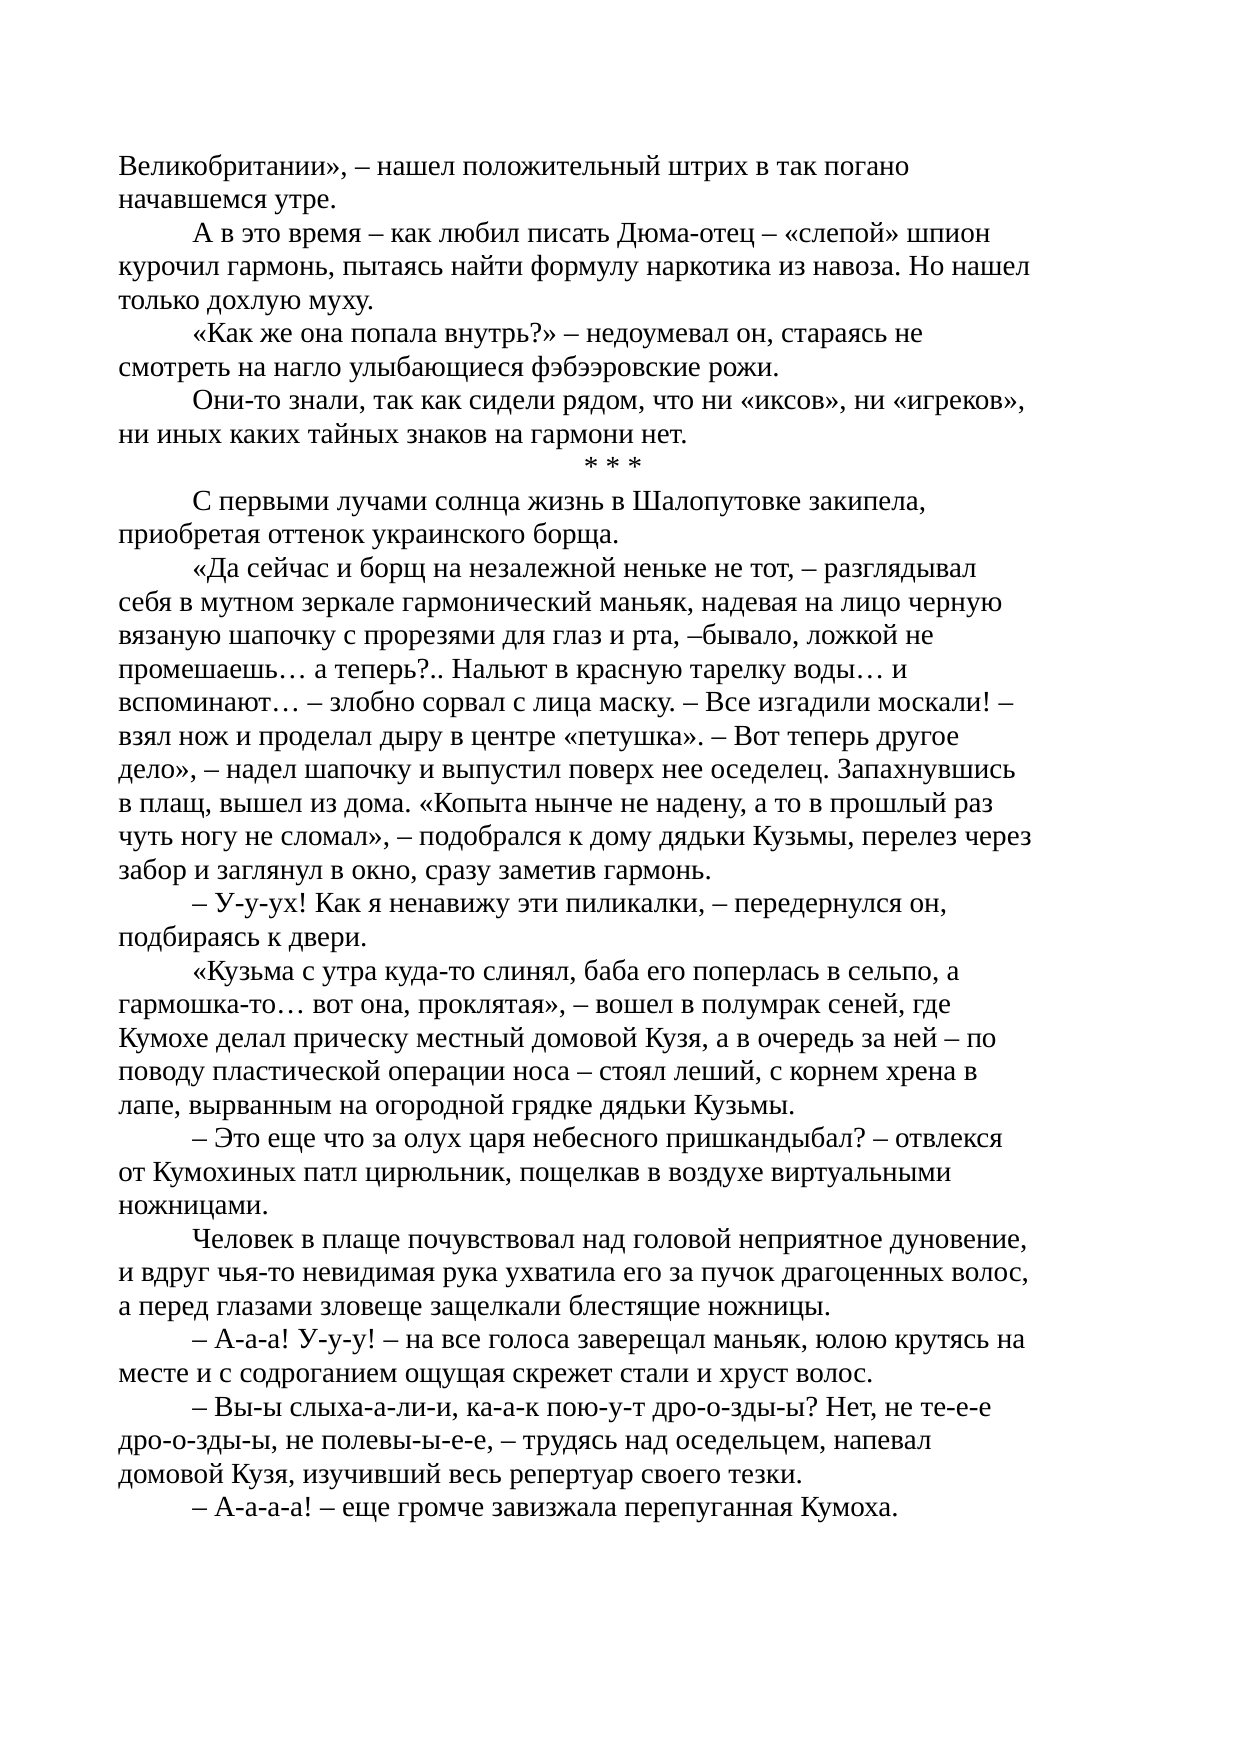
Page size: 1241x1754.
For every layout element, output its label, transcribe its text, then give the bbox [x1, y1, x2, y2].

text «Как же она попала внутрь?» – недоумевал он, стараясь не смотреть на нагло улыбающиеся фэбээровские рожи. [118, 315, 1033, 382]
text – Это еще что за олух царя небесного пришкандыбал? – отвлекся от Кумохиных патл цирюльник, пощелкав в воздухе виртуальными ножницами. [118, 1120, 1033, 1221]
text «Кузьма с утра куда-то слинял, баба его поперлась в сельпо, а гармошка-то… вот она, проклятая», – вошел в полумрак сеней, где Кумохе делал прическу местный домовой Кузя, а в очередь за ней – по поводу пластической операции носа – стоял леший, с корнем хрена в лапе, вырванным на огородной грядке дядьки Кузьмы. [118, 953, 1033, 1120]
text А в это время – как любил писать Дюма-отец – «слепой» шпион курочил гармонь, пытаясь найти формулу наркотика из навоза. Но нашел только дохлую муху. [118, 215, 1033, 315]
text С первыми лучами солнца жизнь в Шалопутовке закипела, приобретая оттенок украинского борща. [118, 483, 1033, 550]
text – А-а-а-а! – еще громче завизжала перепуганная Кумоха. [118, 1489, 1033, 1523]
text Человек в плаще почувствовал над головой неприятное дуновение, и вдруг чья-то невидимая рука ухватила его за пучок драгоценных волос, а перед глазами зловеще защелкали блестящие ножницы. [118, 1221, 1033, 1322]
text «Да сейчас и борщ на незалежной неньке не тот, – разглядывал себя в мутном зеркале гармонический маньяк, надевая на лицо черную вязаную шапочку с прорезями для глаз и pта, –бывало, ложкой не промешаешь… а теперь?.. Нальют в красную тарелку воды… и вспоминают… – злобно сорвал с лица маску. – Все изгадили москали! – взял нож и проделал дыру в центре «петушка». – Вот теперь другое дело», – надел шапочку и выпустил поверх нее оседелец. Запахнувшись в плащ, вышел из дома. «Копыта нынче не надену, а то в прошлый раз чуть ногу не сломал», – подобрался к дому дядьки Кузьмы, перелез через забор и заглянул в окно, сразу заметив гармонь. [118, 550, 1033, 886]
text Они-то знали, так как сидели рядом, что ни «иксов», ни «игреков», ни иных каких тайных знаков на гармони нет. [118, 382, 1033, 449]
text – А-а-а! У-у-у! – на все голоса заверещал маньяк, юлою крутясь на месте и с содроганием ощущая скрежет стали и хруст волос. [118, 1322, 1033, 1389]
text – Вы-ы слыха-а-ли-и, ка-а-к пою-у-т дро-о-зды-ы? Нет, не те-е-е дро-о-зды-ы, не полевы-ы-е-е, – трудясь над оседельцем, напевал домовой Кузя, изучивший весь репертуар своего тезки. [118, 1389, 1033, 1489]
subtitle * * * [118, 449, 1033, 483]
text Великобритании», – нашел положительный штрих в так погано начавшемся утре. [118, 148, 1033, 215]
text – У-у-ух! Как я ненавижу эти пиликалки, – передернулся он, подбираясь к двери. [118, 886, 1033, 953]
